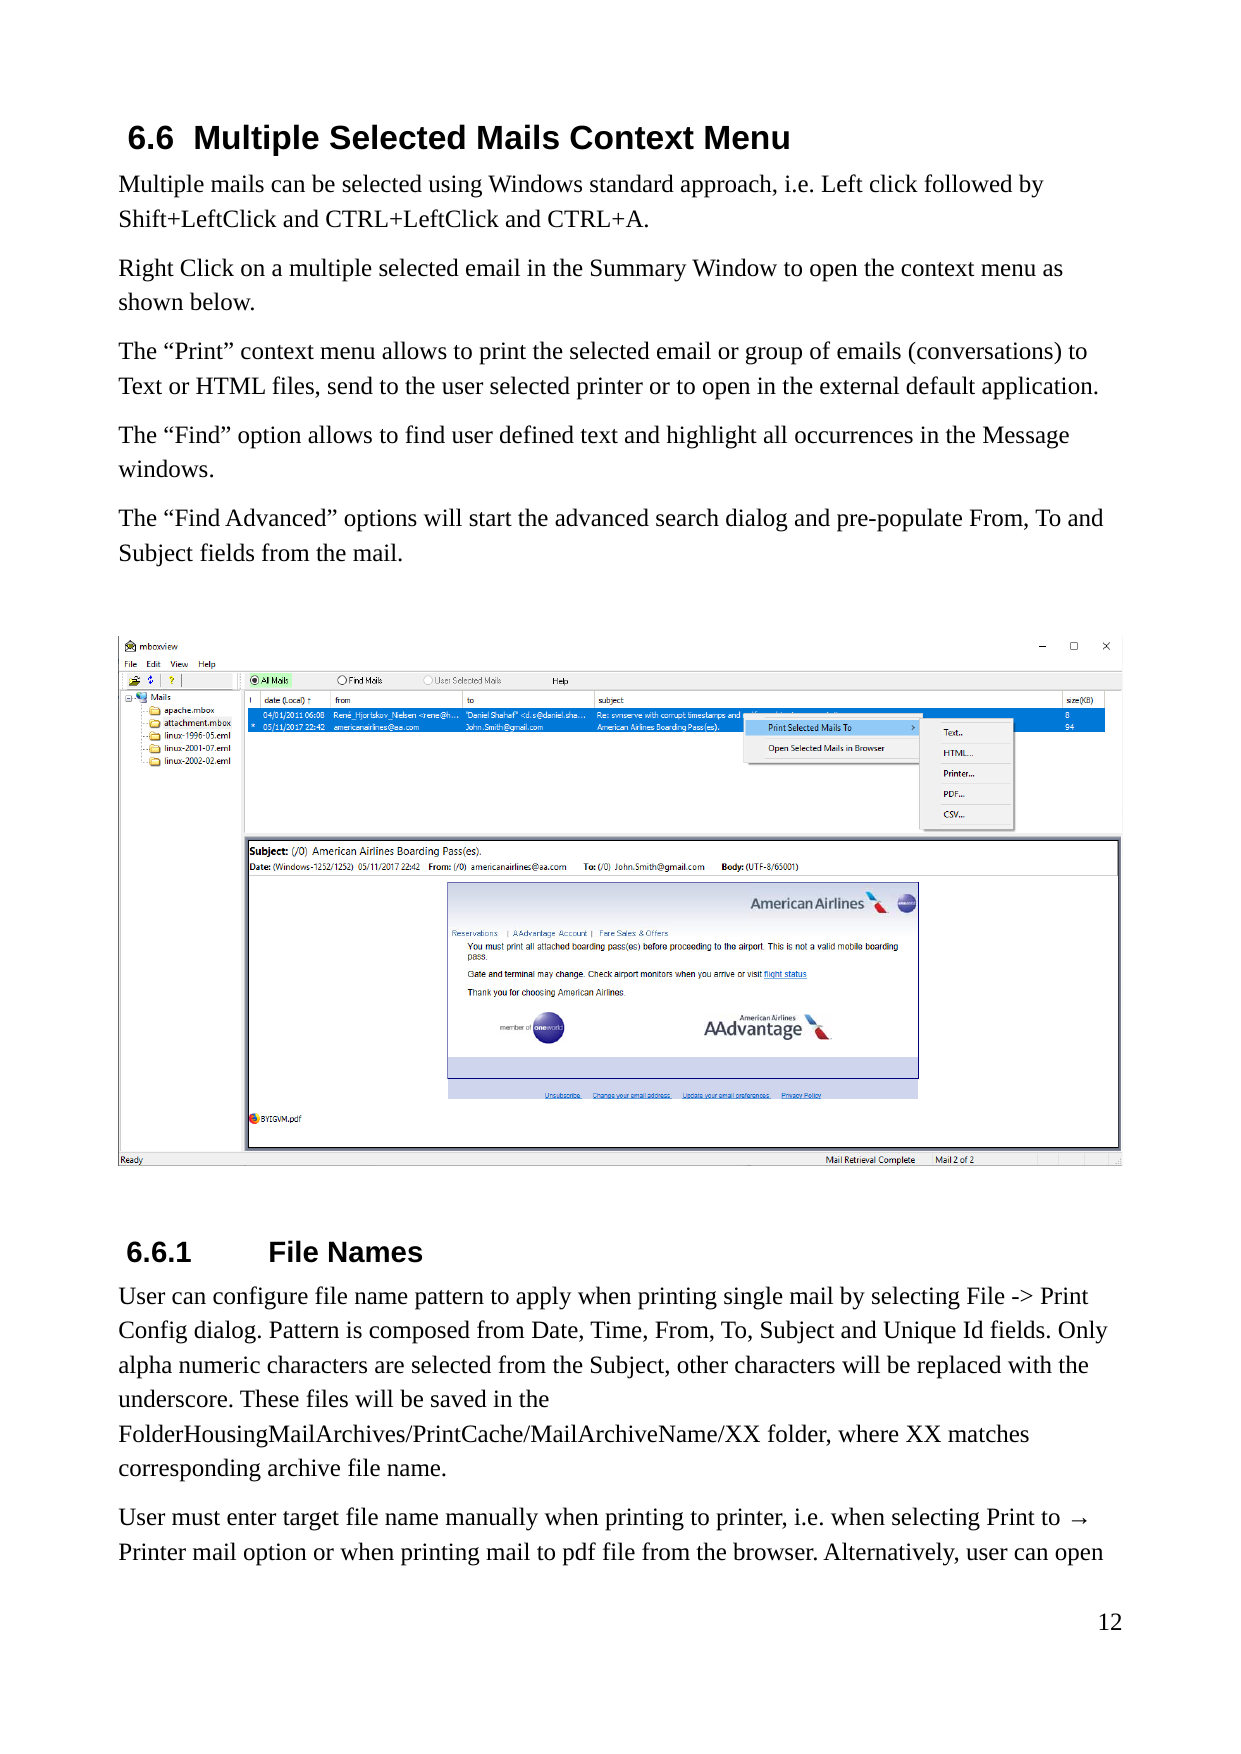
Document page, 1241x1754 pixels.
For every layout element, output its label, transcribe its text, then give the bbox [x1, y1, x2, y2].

subtitle File Names [118, 1235, 1122, 1268]
text Multiple mails can be selected using Windows standard approach, i.e. Left click followed by Shift+LeftClick and CTRL+LeftClick and CTRL+A. [118, 169, 1122, 232]
text The “Print” context menu allows to print the selected email or group of emails (conversations) to Text or HTML files, send to the user selected printer or to open in the external default application. [118, 336, 1122, 399]
text User must enter target file name manually when printing to printer, i.e. when selecting Print to → Printer mail option or when printing mail to pdf file from the browser. Alternatively, user can open [118, 1502, 1122, 1566]
text Right Click on a multiple selected email in the Summary Window to open the context menu as shown below. [118, 253, 1122, 316]
text User can configure file name pattern to apply when printing single mail by selecting File -> Print Config dialog. Pattern is composed from Date, Time, From, To, Subject and Unique Id fields. Only alpha numeric characters are selected from the Subject, other characters will be replaced with the underscore. These files will be saved in the FolderHousingMailArchives/PrintCache/MailArchiveName/XX folder, where XX matches corresponding archive file name. [118, 1281, 1122, 1482]
subtitle Multiple Selected Mails Context Menu [118, 118, 1122, 157]
picture [118, 636, 1123, 1166]
text The “Find” option allows to find user defined text and highlight all occurrences in the Message windows. [118, 420, 1122, 483]
text The “Find Advanced” options will start the advanced search dialog and pre-populate From, To and Subject fields from the mail. [118, 503, 1122, 567]
